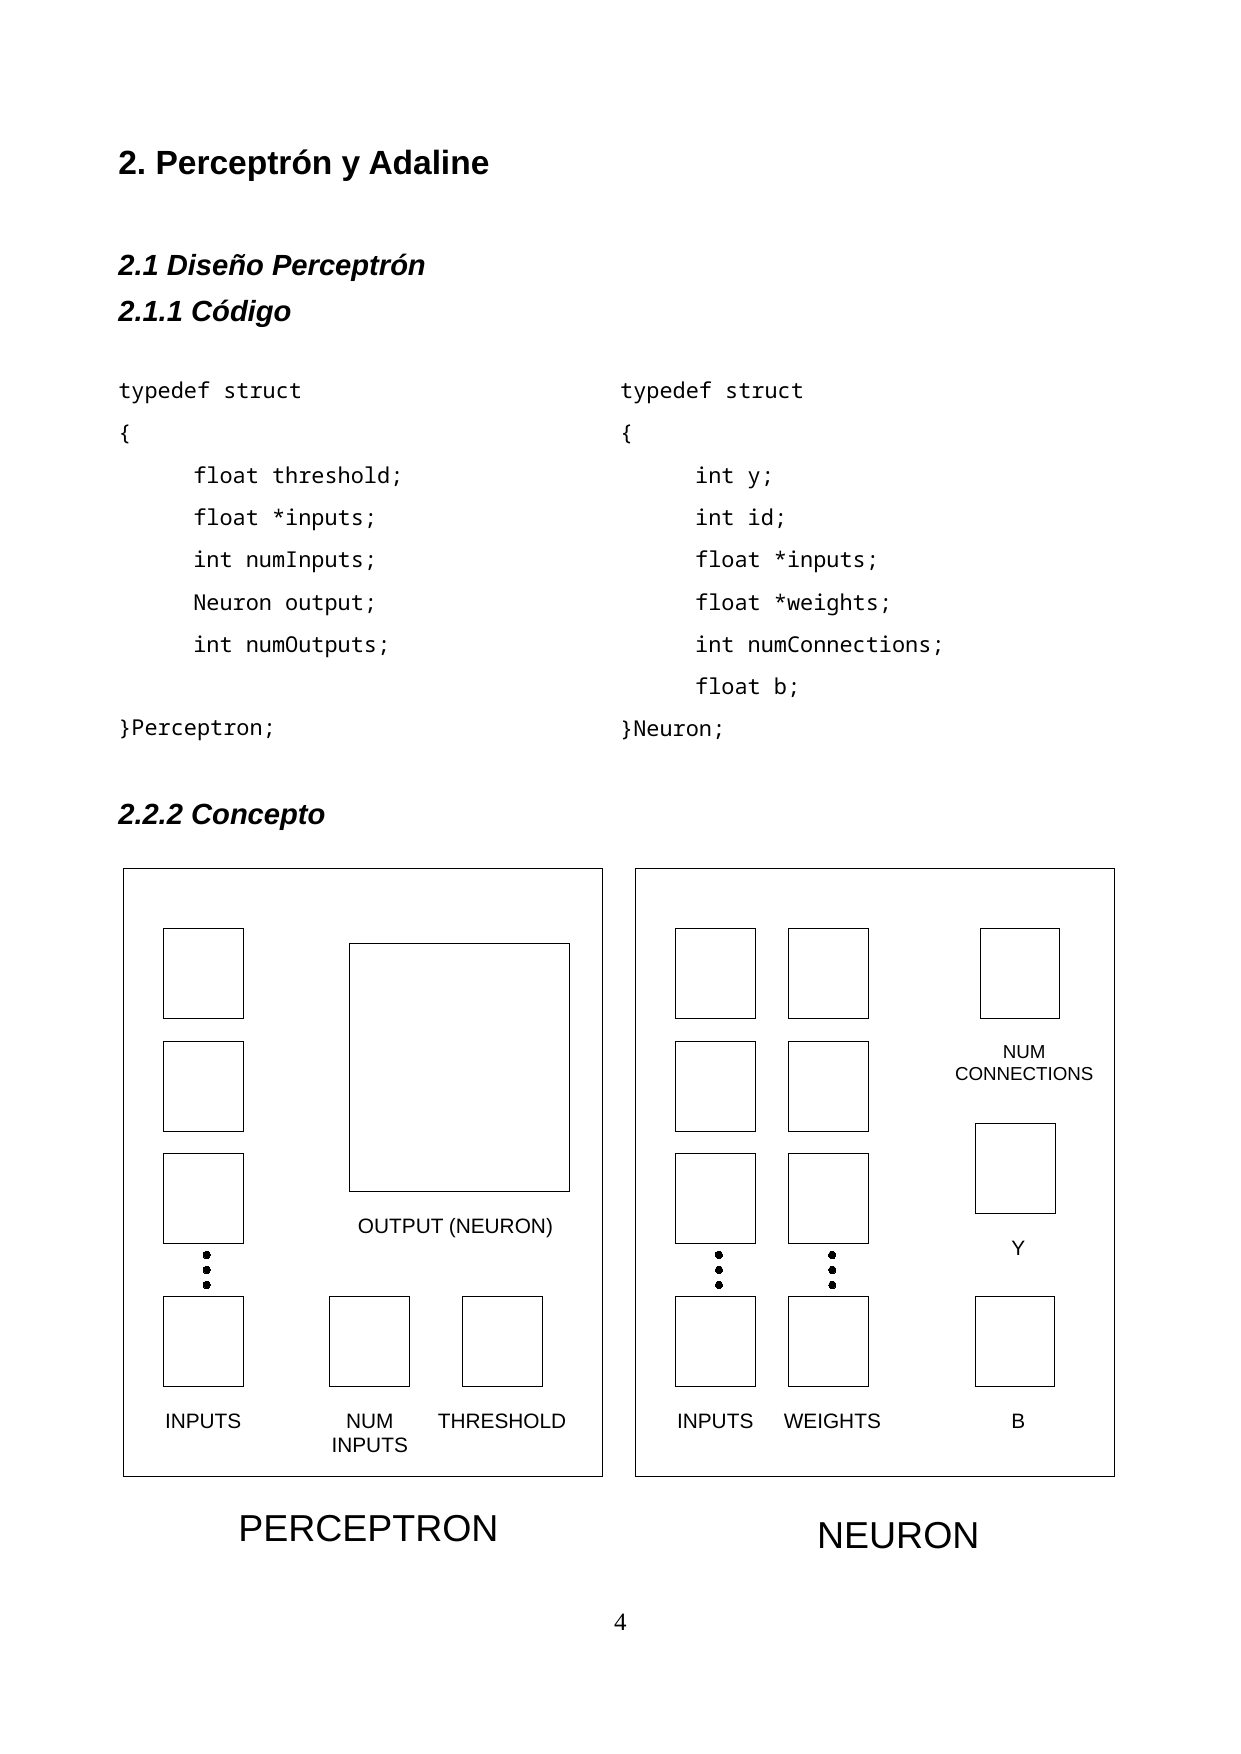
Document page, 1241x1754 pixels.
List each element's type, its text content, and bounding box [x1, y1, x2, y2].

subtitle 2.1.1 Código [118, 294, 1122, 328]
subtitle 2.2.2 Concepto [118, 797, 1122, 831]
subtitle 2.1 Diseño Perceptrón [118, 248, 1122, 282]
subtitle 2. Perceptrón y Adaline [118, 143, 1122, 182]
table_header typedef struct { int y; int id; float *inputs; float *weights; int numConnections; float b; }Neuron; [620, 375, 1122, 756]
table_header typedef struct { float threshold; float *inputs; int numInputs; Neuron output; int numOutputs; }Perceptron; [118, 375, 620, 756]
